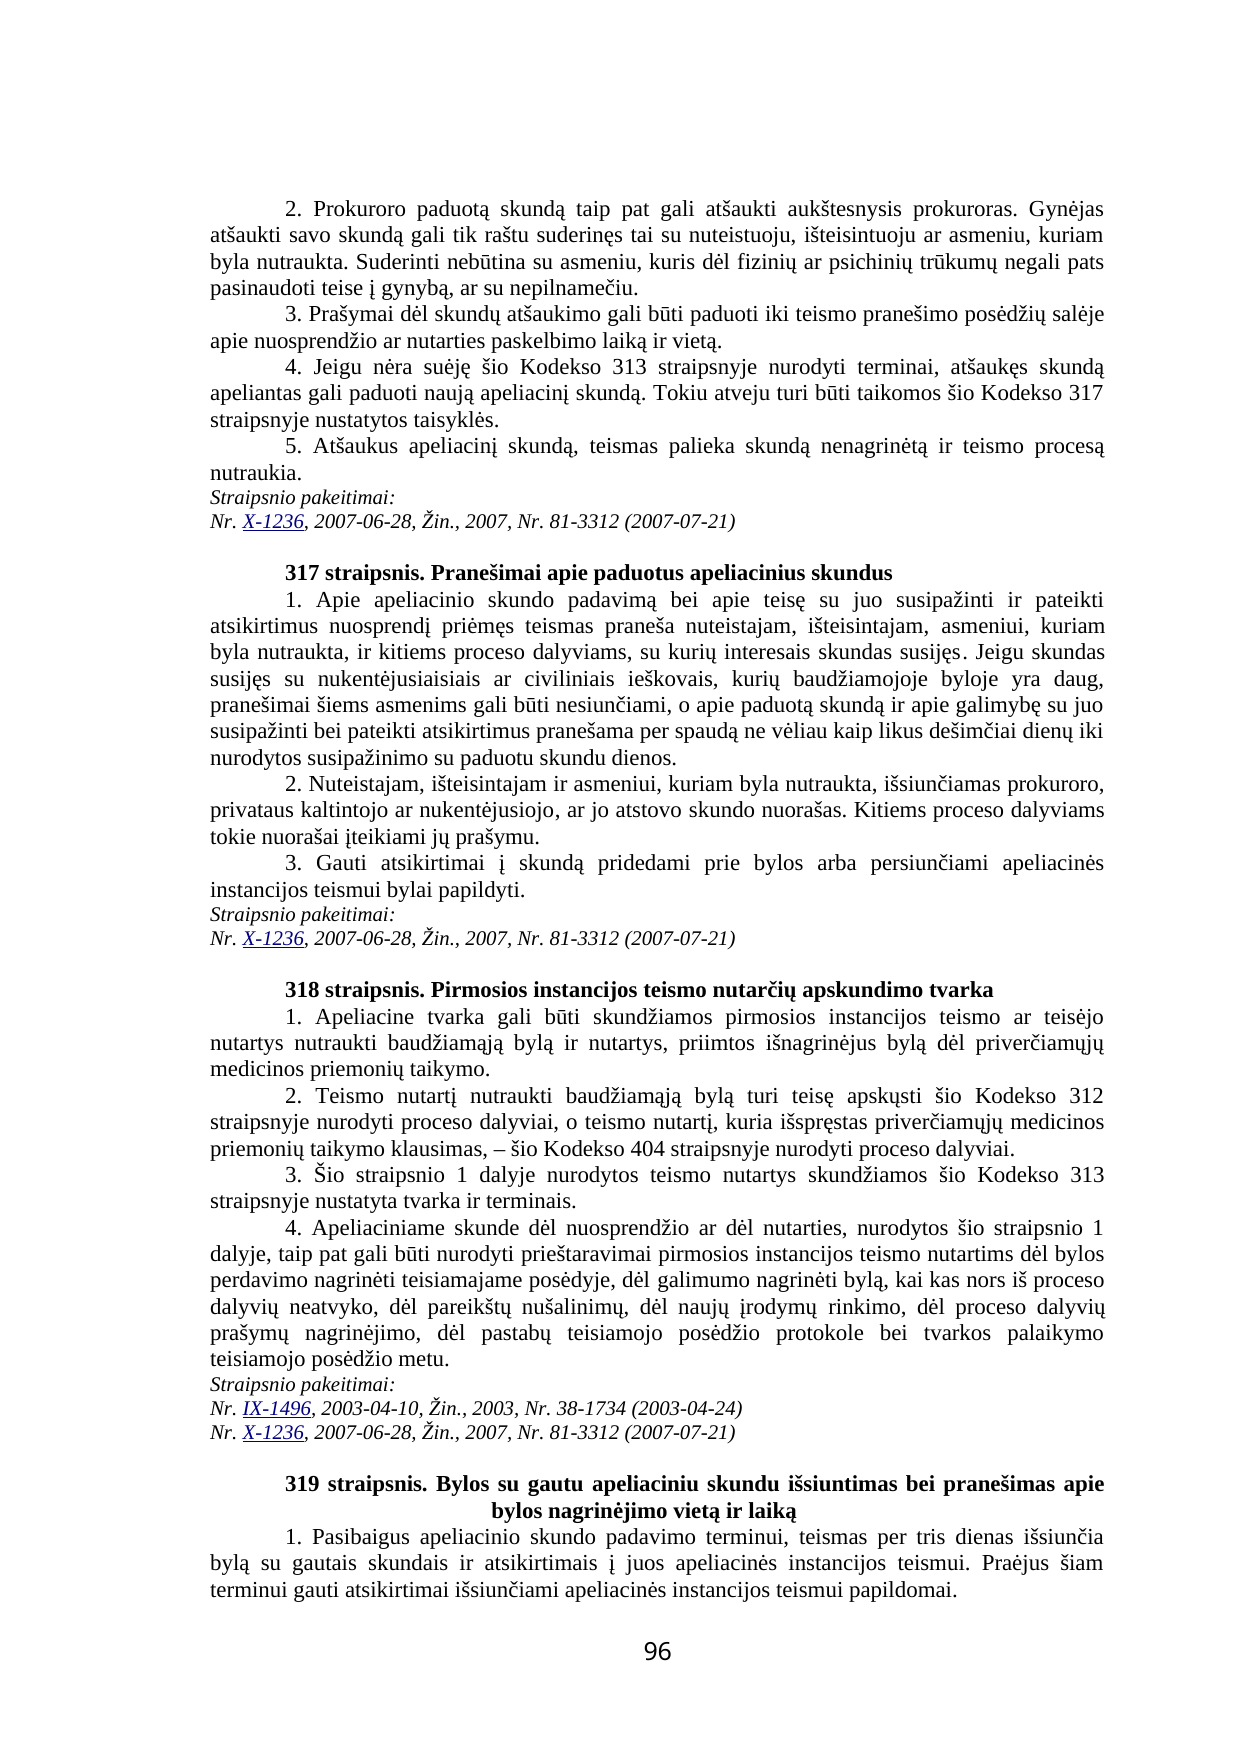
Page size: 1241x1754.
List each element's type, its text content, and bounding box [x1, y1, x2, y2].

text Straipsnio pakeitimai: [210, 485, 1106, 509]
text Straipsnio pakeitimai: [210, 902, 1106, 926]
text 318 straipsnis. Pirmosios instancijos teismo nutarčių apskundimo tvarka [210, 976, 1106, 1003]
text 2. Teismo nutartį nutraukti baudžiamąją bylą turi teisę apskųsti šio Kodekso 312 straipsnyje nurodyti proceso dalyviai, o teismo nutartį, kuria išspręstas priverčiamųjų medicinos priemonių taikymo klausimas, – šio Kodekso 404 straipsnyje nurodyti proceso dalyviai. [210, 1082, 1106, 1161]
text 1. Apeliacine tvarka gali būti skundžiamos pirmosios instancijos teismo ar teisėjo nutartys nutraukti baudžiamąją bylą ir nutartys, priimtos išnagrinėjus bylą dėl priverčiamųjų medicinos priemonių taikymo. [210, 1003, 1106, 1082]
text Nr. X-1236, 2007-06-28, Žin., 2007, Nr. 81-3312 (2007-07-21) [210, 509, 1106, 533]
text 2. Prokuroro paduotą skundą taip pat gali atšaukti aukštesnysis prokuroras. Gynėjas atšaukti savo skundą gali tik raštu suderinęs tai su nuteistuoju, išteisintuoju ar asmeniu, kuriam byla nutraukta. Suderinti nebūtina su asmeniu, kuris dėl fizinių ar psichinių trūkumų negali pats pasinaudoti teise į gynybą, ar su nepilnamečiu. [210, 195, 1106, 300]
text 4. Jeigu nėra suėję šio Kodekso 313 straipsnyje nurodyti terminai, atšaukęs skundą apeliantas gali paduoti naują apeliacinį skundą. Tokiu atveju turi būti taikomos šio Kodekso 317 straipsnyje nustatytos taisyklės. [210, 353, 1106, 432]
text Nr. X-1236, 2007-06-28, Žin., 2007, Nr. 81-3312 (2007-07-21) [210, 1420, 1106, 1444]
text Nr. IX-1496, 2003-04-10, Žin., 2003, Nr. 38-1734 (2003-04-24) [210, 1396, 1106, 1420]
text 3. Šio straipsnio 1 dalyje nurodytos teismo nutartys skundžiamos šio Kodekso 313 straipsnyje nustatyta tvarka ir terminais. [210, 1161, 1106, 1214]
text 3. Prašymai dėl skundų atšaukimo gali būti paduoti iki teismo pranešimo posėdžių salėje apie nuosprendžio ar nutarties paskelbimo laiką ir vietą. [210, 300, 1106, 353]
text 5. Atšaukus apeliacinį skundą, teismas palieka skundą nenagrinėtą ir teismo procesą nutraukia. [210, 432, 1106, 485]
text 2. Nuteistajam, išteisintajam ir asmeniui, kuriam byla nutraukta, išsiunčiamas prokuroro, privataus kaltintojo ar nukentėjusiojo, ar jo atstovo skundo nuorašas. Kitiems proceso dalyviams tokie nuorašai įteikiami jų prašymu. [210, 770, 1106, 849]
text Straipsnio pakeitimai: [210, 1372, 1106, 1396]
text 3. Gauti atsikirtimai į skundą pridedami prie bylos arba persiunčiami apeliacinės instancijos teismui bylai papildyti. [210, 849, 1106, 902]
text 1. Apie apeliacinio skundo padavimą bei apie teisę su juo susipažinti ir pateikti atsikirtimus nuosprendį priėmęs teismas praneša nuteistajam, išteisintajam, asmeniui, kuriam byla nutraukta, ir kitiems proceso dalyviams, su kurių interesais skundas susijęs. Jeigu skundas susijęs su nukentėjusiaisiais ar civiliniais ieškovais, kurių baudžiamojoje byloje yra daug, pranešimai šiems asmenims gali būti nesiunčiami, o apie paduotą skundą ir apie galimybę su juo susipažinti bei pateikti atsikirtimus pranešama per spaudą ne vėliau kaip likus dešimčiai dienų iki nurodytos susipažinimo su paduotu skundu dienos. [210, 586, 1106, 770]
text 317 straipsnis. Pranešimai apie paduotus apeliacinius skundus [210, 559, 1106, 586]
text 1. Pasibaigus apeliacinio skundo padavimo terminui, teismas per tris dienas išsiunčia bylą su gautais skundais ir atsikirtimais į juos apeliacinės instancijos teismui. Praėjus šiam terminui gauti atsikirtimai išsiunčiami apeliacinės instancijos teismui papildomai. [210, 1523, 1106, 1602]
text Nr. X-1236, 2007-06-28, Žin., 2007, Nr. 81-3312 (2007-07-21) [210, 926, 1106, 950]
text 319 straipsnis. Bylos su gautu apeliaciniu skundu išsiuntimas bei pranešimas apie bylos nagrinėjimo vietą ir laiką [285, 1470, 1106, 1523]
text 4. Apeliaciniame skunde dėl nuosprendžio ar dėl nutarties, nurodytos šio straipsnio 1 dalyje, taip pat gali būti nurodyti prieštaravimai pirmosios instancijos teismo nutartims dėl bylos perdavimo nagrinėti teisiamajame posėdyje, dėl galimumo nagrinėti bylą, kai kas nors iš proceso dalyvių neatvyko, dėl pareikštų nušalinimų, dėl naujų įrodymų rinkimo, dėl proceso dalyvių prašymų nagrinėjimo, dėl pastabų teisiamojo posėdžio protokole bei tvarkos palaikymo teisiamojo posėdžio metu. [210, 1214, 1106, 1372]
